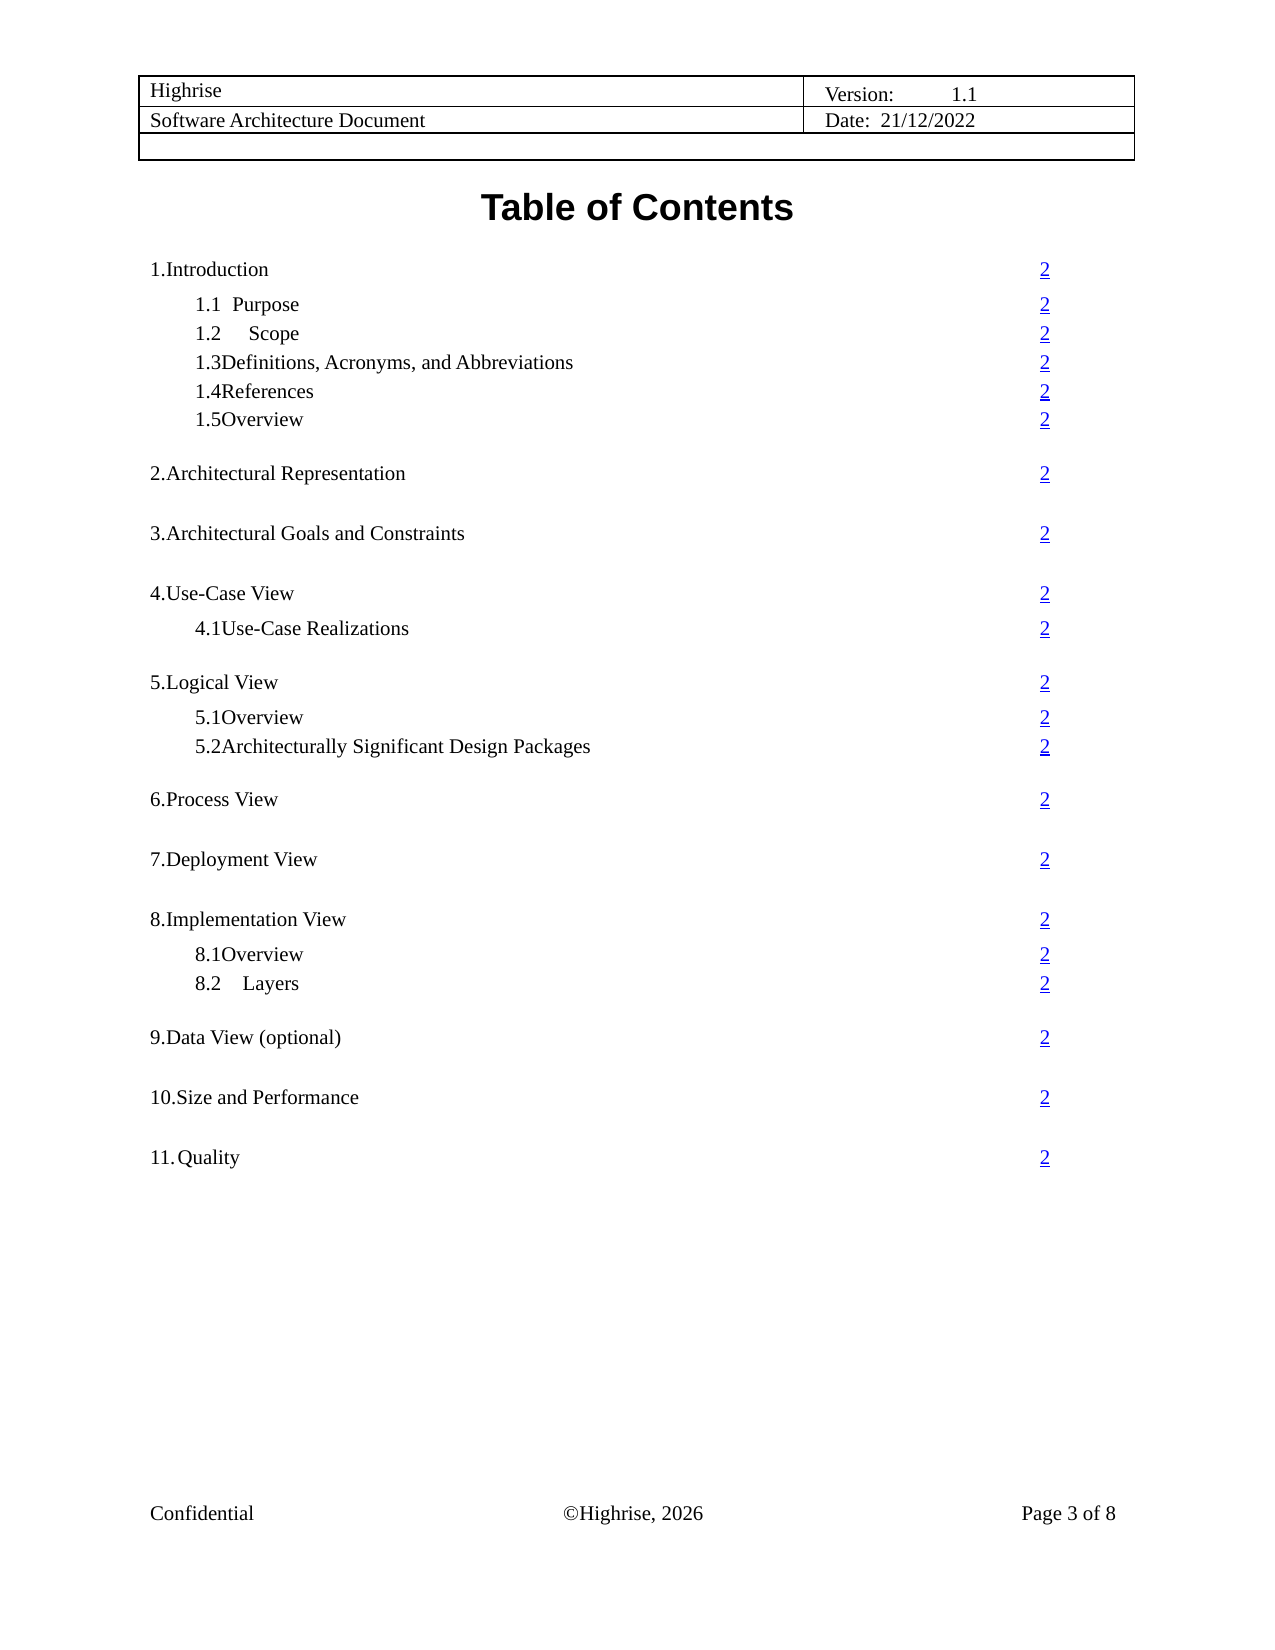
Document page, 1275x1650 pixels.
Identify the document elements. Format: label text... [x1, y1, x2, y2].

text 1. Introduction 2 [150, 253, 1050, 282]
text 7. Deployment View 2 [150, 843, 1050, 872]
text 4. Use-Case View 2 [150, 577, 1050, 606]
text 9. Data View (optional) 2 [150, 1021, 1050, 1050]
text 1.4 References 2 [195, 375, 1050, 403]
text 5.2 Architecturally Significant Design Packages 2 [195, 730, 1050, 758]
text 2. Architectural Representation 2 [150, 457, 1050, 486]
text 1.3 Definitions, Acronyms, and Abbreviations 2 [195, 346, 1050, 375]
text 8.2 Layers 2 [195, 967, 1050, 996]
text 4.1 Use-Case Realizations 2 [195, 612, 1050, 641]
text 3. Architectural Goals and Constraints 2 [150, 517, 1050, 546]
text 10. Size and Performance 2 [150, 1081, 1050, 1110]
text 5.1 Overview 2 [195, 701, 1050, 730]
text 1.2 Scope 2 [195, 317, 1050, 346]
text 1.1 Purpose 2 [195, 288, 1050, 317]
text 8.1 Overview 2 [195, 938, 1050, 967]
text 6. Process View 2 [150, 783, 1050, 812]
text 5. Logical View 2 [150, 666, 1050, 695]
subtitle Table of Contents [150, 185, 1125, 228]
text 8. Implementation View 2 [150, 903, 1050, 932]
text 11. Quality 2 [150, 1141, 1050, 1170]
text 1.5 Overview 2 [195, 403, 1050, 432]
